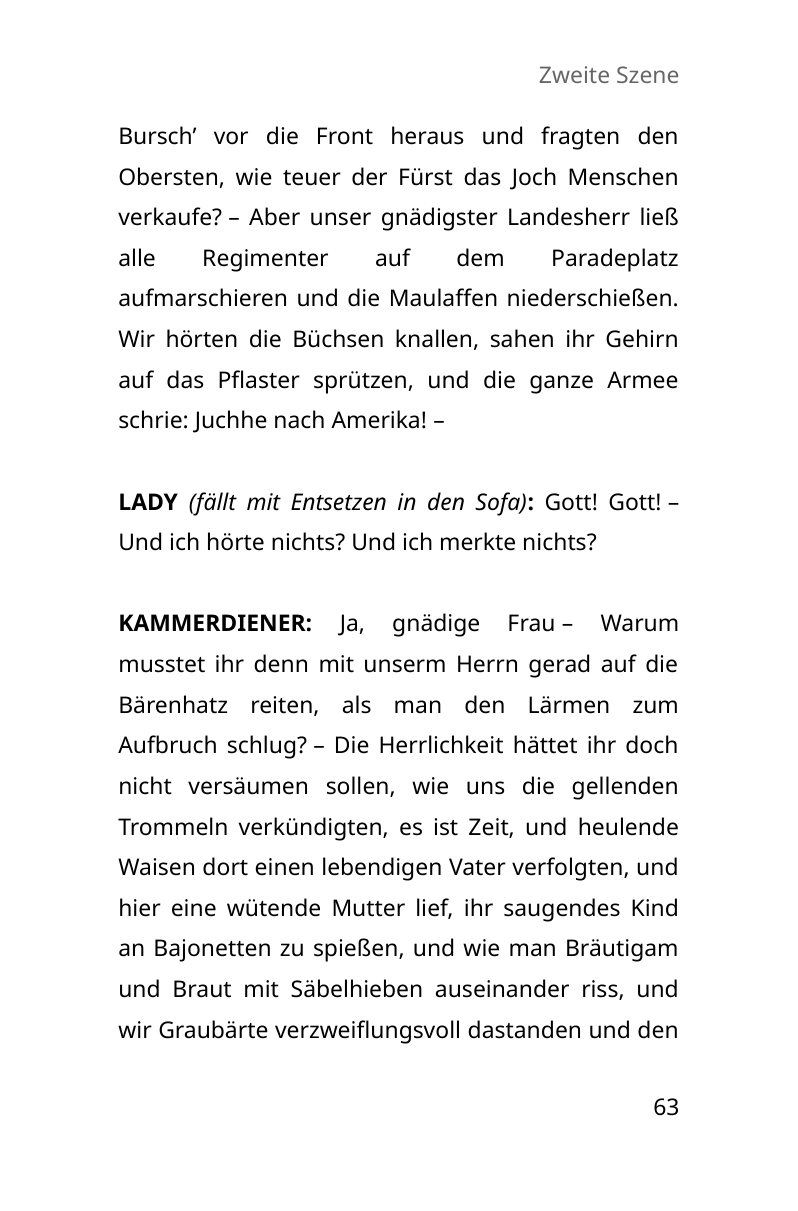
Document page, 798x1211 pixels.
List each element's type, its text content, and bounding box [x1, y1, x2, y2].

text LADY (fällt mit Entsetzen in den Sofa): Gott! Gott! – Und ich hörte nichts? Und ich merkte nichts? [118, 457, 679, 557]
text Bursch’ vor die Front heraus und fragten den Obersten, wie teuer der Fürst das Joch Menschen verkaufe? – Aber unser gnädigster Landesherr ließ alle Regimenter auf dem Paradeplatz aufmarschieren und die Maulaffen niederschießen. Wir hörten die Büchsen knallen, sahen ihr Gehirn auf das Pflaster sprützen, und die ganze Armee schrie: Juchhe nach Amerika! – [118, 120, 679, 435]
text KAMMERDIENER: Ja, gnädige Frau – Warum musstet ihr denn mit unserm Herrn gerad auf die Bärenhatz reiten, als man den Lärmen zum Aufbruch schlug? – Die Herrlichkeit hättet ihr doch nicht versäumen sollen, wie uns die gellenden Trommeln verkündigten, es ist Zeit, und heulende Waisen dort einen lebendigen Vater verfolgten, und hier eine wütende Mutter lief, ihr saugendes Kind an Bajonetten zu spießen, und wie man Bräutigam und Braut mit Säbelhieben auseinander riss, und wir Graubärte verzweiflungsvoll dastanden und den [118, 578, 679, 1045]
